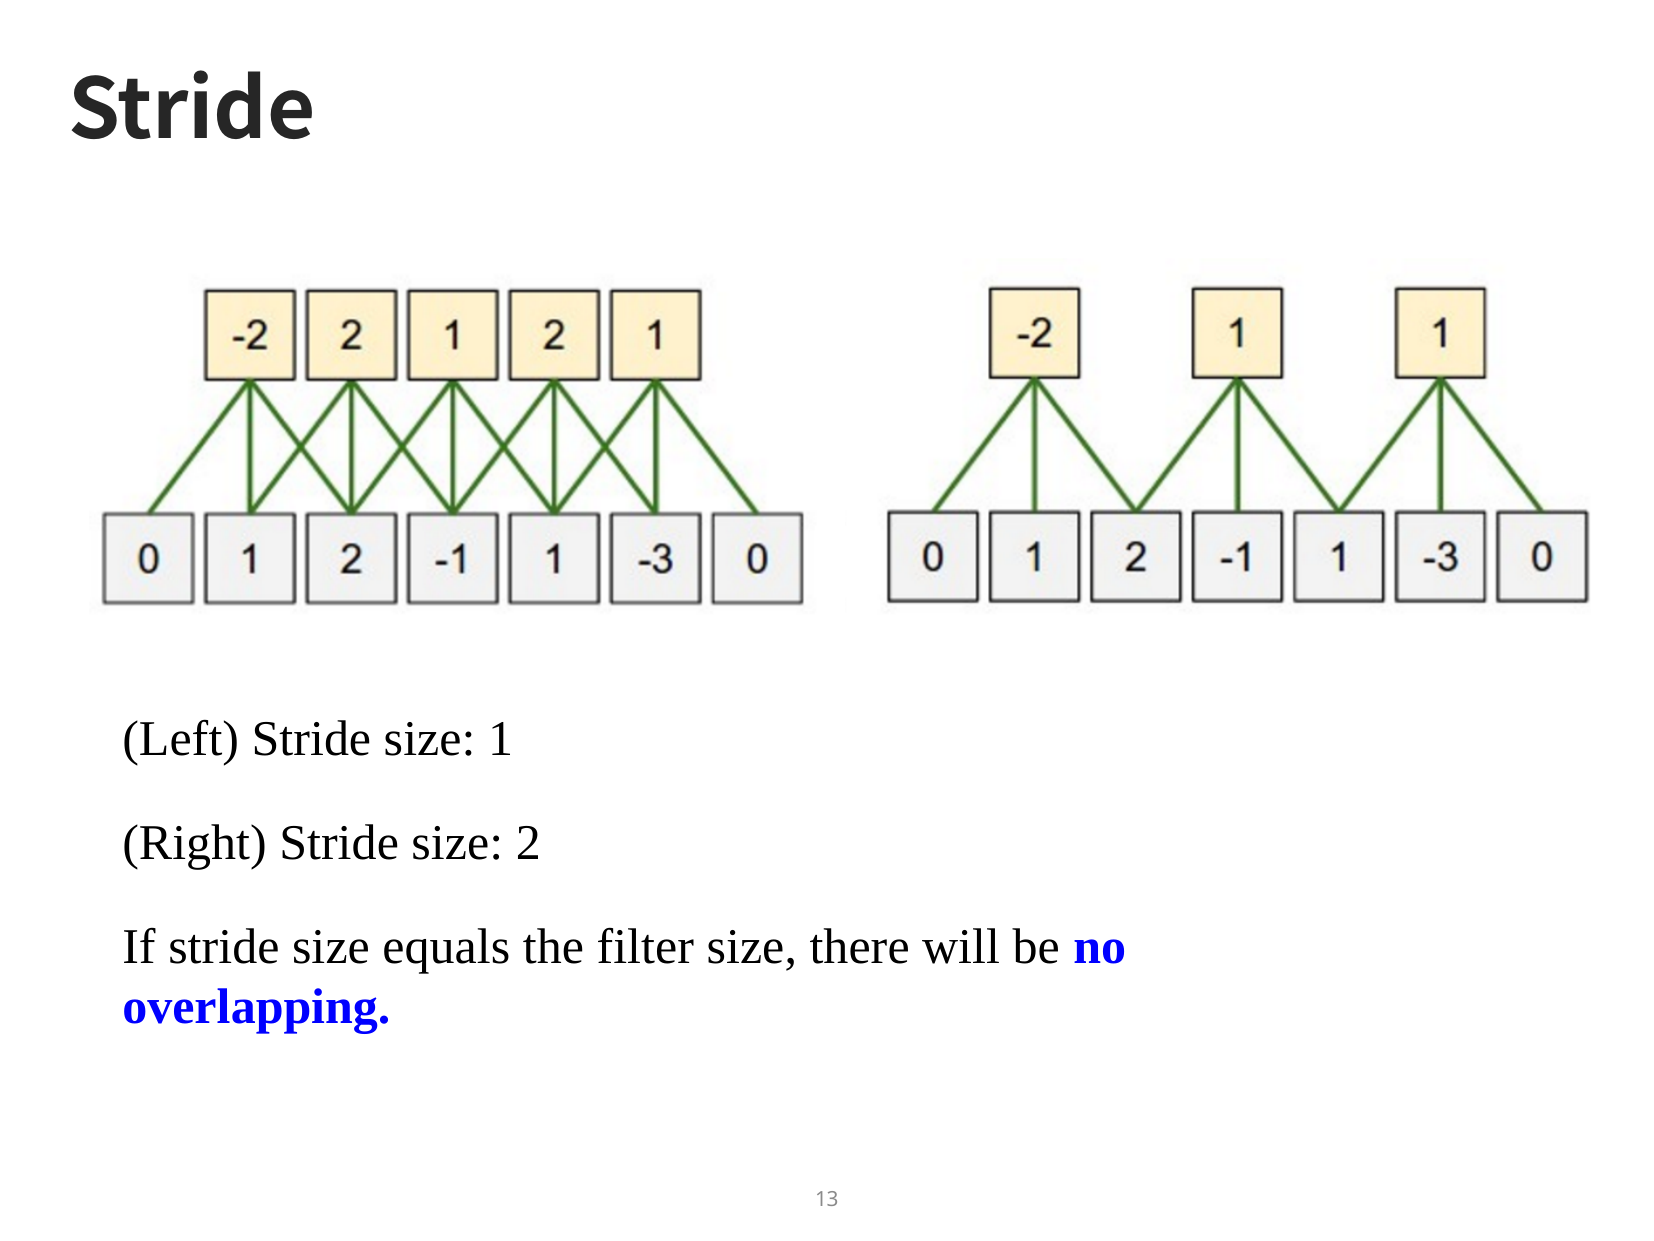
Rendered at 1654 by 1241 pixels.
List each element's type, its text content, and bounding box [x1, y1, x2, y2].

title Stride [53, 46, 1604, 165]
slide_number [633, 1166, 1020, 1233]
picture [845, 242, 1622, 643]
text_box (Right) Stride size: 2 [107, 802, 733, 878]
text_box (Left) Stride size: 1 [107, 698, 733, 773]
picture [45, 242, 840, 643]
text_box If stride size equals the filter size, there will be no overlapping. [107, 906, 1296, 1042]
